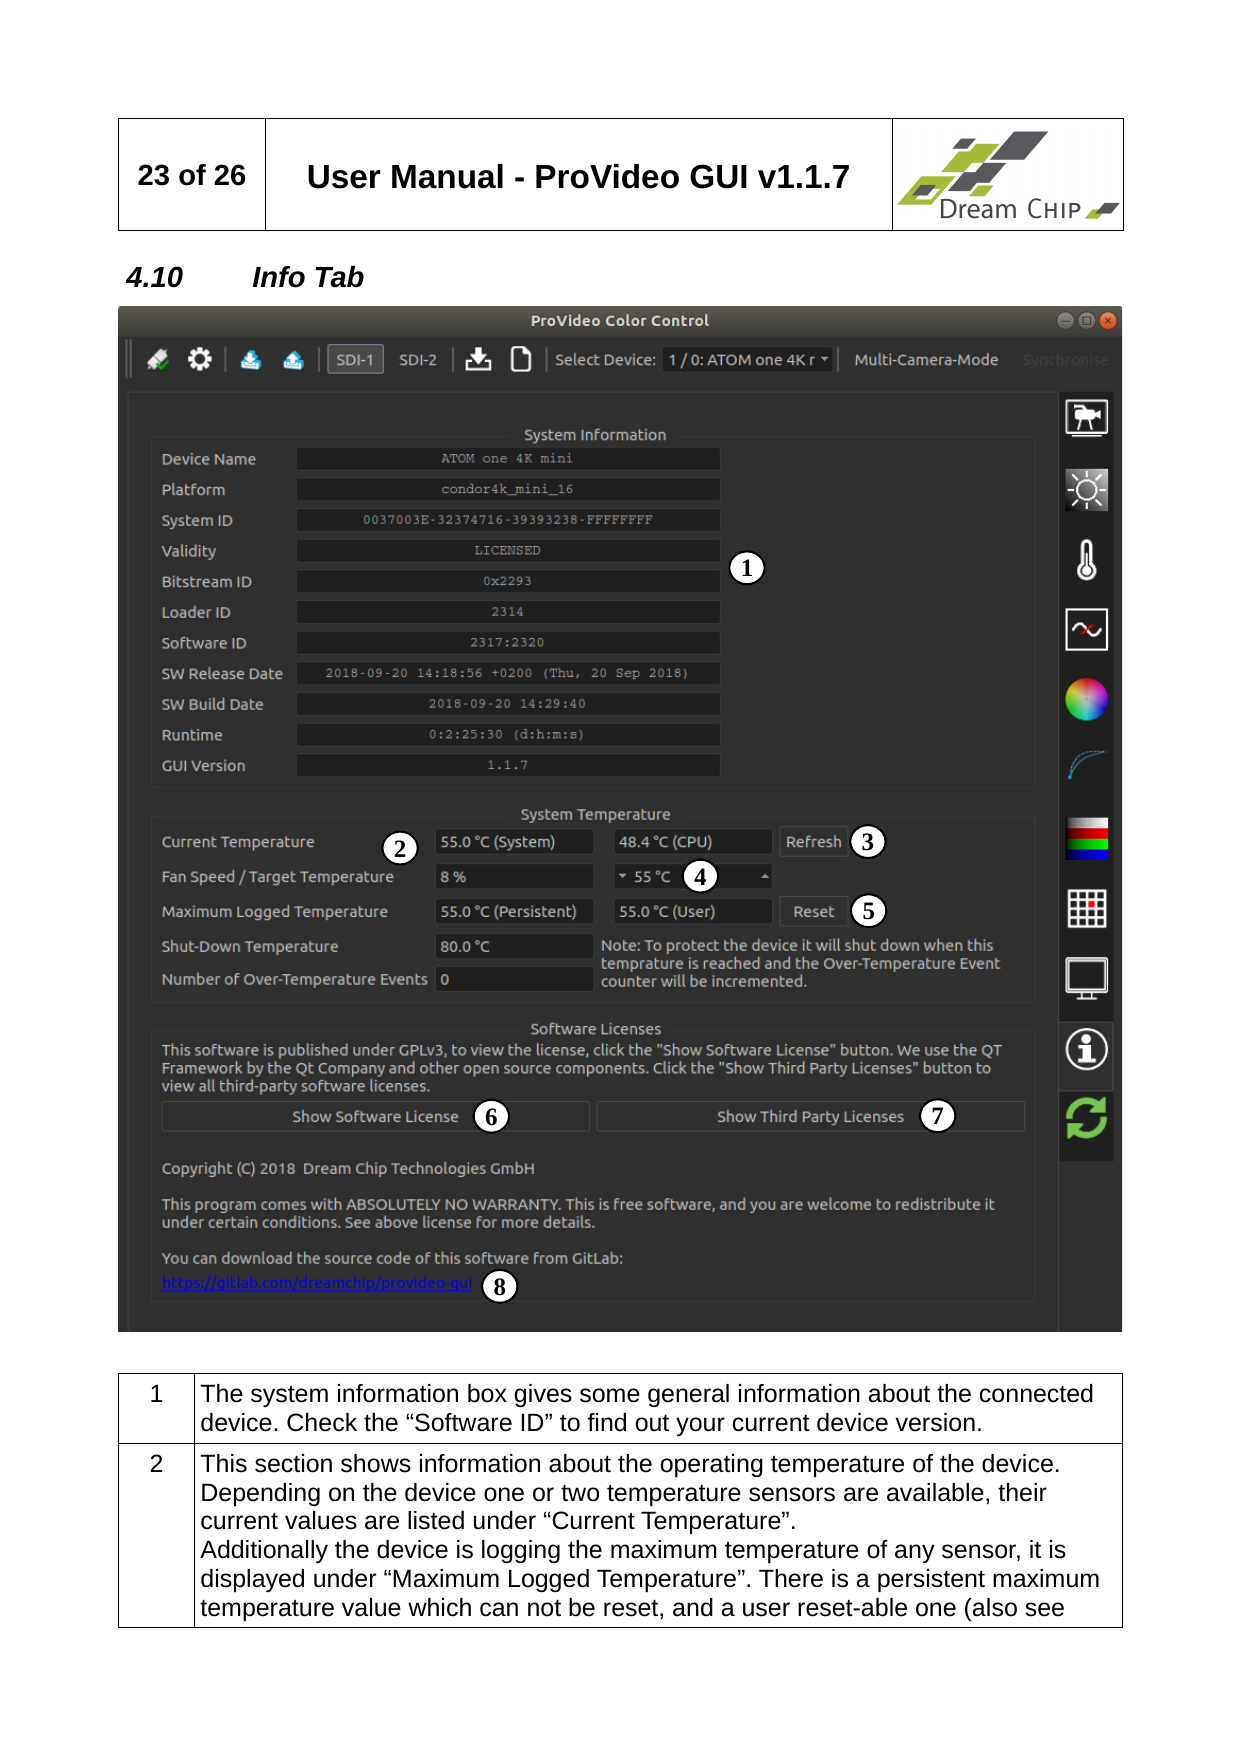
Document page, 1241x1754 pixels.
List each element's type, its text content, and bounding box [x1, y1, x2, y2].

table_cell 2 [119, 1444, 194, 1627]
picture [118, 306, 1123, 1332]
table_cell This section shows information about the operating temperature of the device. Depending on the device one or two temperature sensors are available, their current values are listed under “Current Temperature”. Additionally the device is logging the maximum temperature of any sensor, it is displayed under “Maximum Logged Temperature”. There is a persistent maximum temperature value which can not be reset, and a user reset-able one (also see [195, 1444, 1122, 1627]
picture [897, 130, 1120, 220]
table_header 1 [119, 1374, 194, 1442]
subtitle Info Tab [118, 260, 1122, 293]
table_header The system information box gives some general information about the connected device. Check the “Software ID” to find out your current device version. [195, 1374, 1122, 1442]
